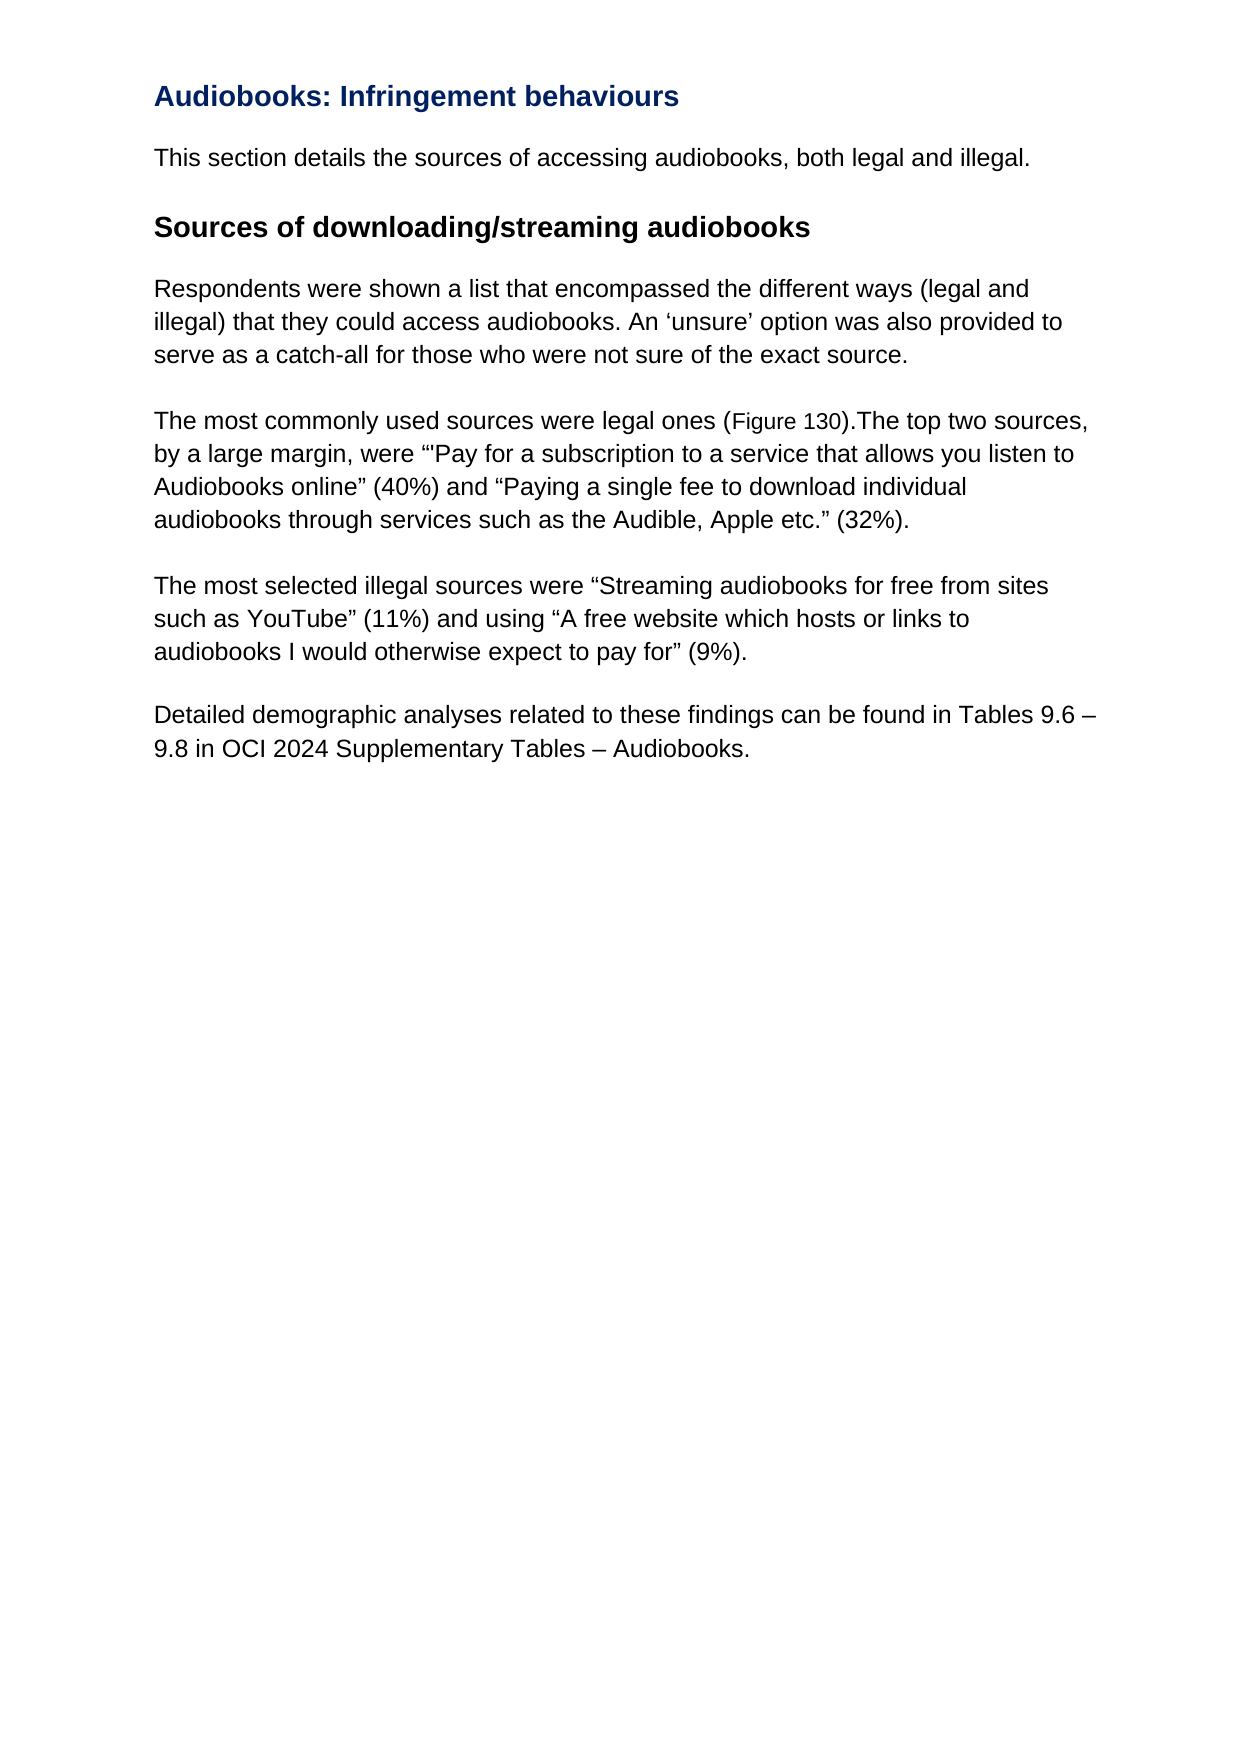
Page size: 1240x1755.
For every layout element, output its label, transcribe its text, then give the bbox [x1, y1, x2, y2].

text Detailed demographic analyses related to these findings can be found in Tables 9.6 – 9.8 in OCI 2024 Supplementary Tables – Audiobooks. [153, 701, 1101, 762]
subtitle Sources of downloading/streaming audiobooks [153, 210, 1089, 244]
text This section details the sources of accessing audiobooks, both legal and illegal. [153, 143, 1089, 172]
text Respondents were shown a list that encompassed the different ways (legal and illegal) that they could access audiobooks. An ‘unsure’ option was also provided to serve as a catch-all for those who were not sure of the exact source. [153, 274, 1089, 369]
subtitle Audiobooks: Infringement behaviours [153, 79, 1089, 113]
text The most selected illegal sources were “Streaming audiobooks for free from sites such as YouTube” (11%) and using “A free website which hosts or links to audiobooks I would otherwise expect to pay for” (9%). [153, 571, 1089, 666]
text The most commonly used sources were legal ones (Figure 130).The top two sources, by a large margin, were “'Pay for a subscription to a service that allows you listen to Audiobooks online” (40%) and “Paying a single fee to download individual audiobooks through services such as the Audible, Apple etc.” (32%). [153, 406, 1089, 534]
